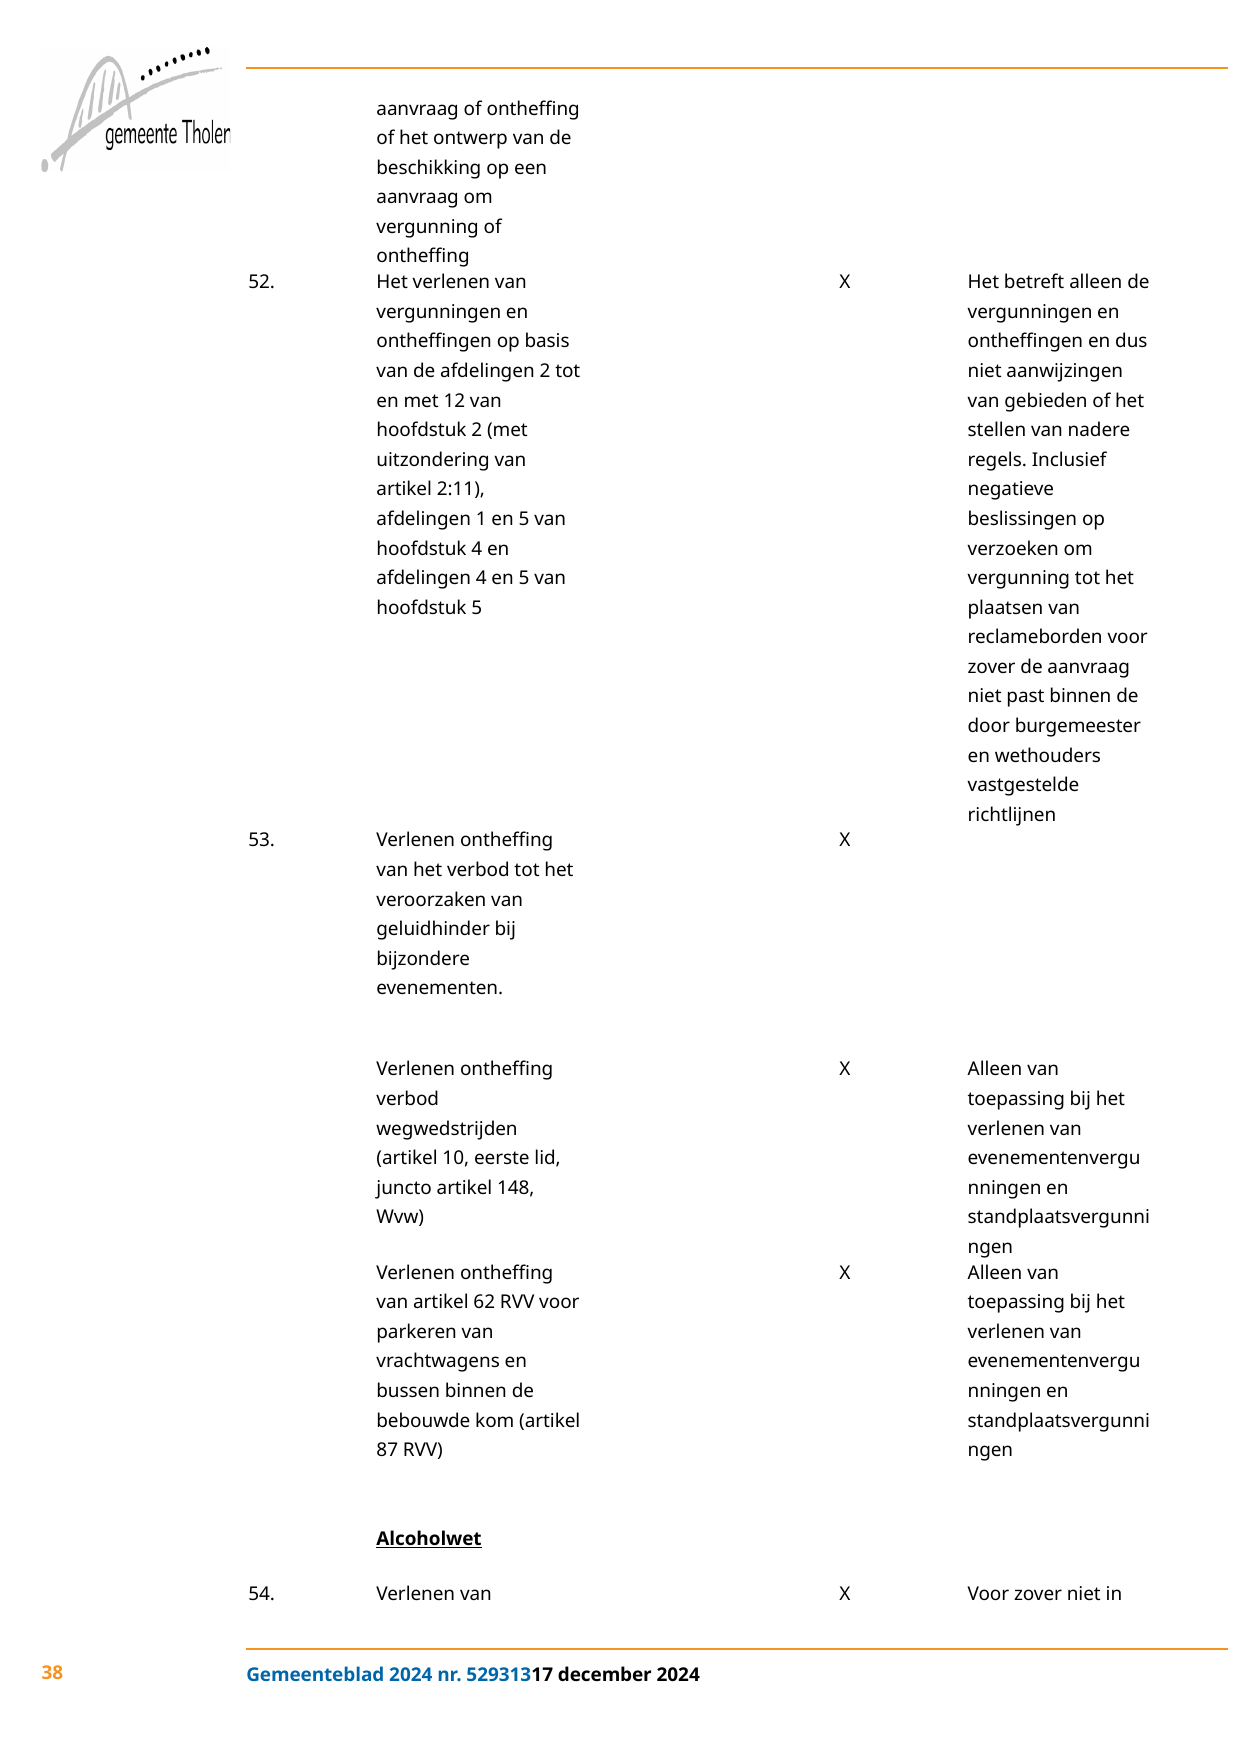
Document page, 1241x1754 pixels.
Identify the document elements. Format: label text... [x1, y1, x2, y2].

table_cell [968, 95, 1152, 268]
table_cell Alleen van toepassing bij het verlenen van evenementenvergunningen en standplaatsvergunningen [968, 1259, 1152, 1580]
table_cell 53. [248, 827, 376, 1000]
table_cell [248, 1056, 376, 1259]
table_cell X [839, 1259, 967, 1580]
table_cell Voor zover niet in [968, 1580, 1152, 1606]
table_cell X [839, 1056, 967, 1259]
table_cell Het verlenen van vergunningen en ontheffingen op basis van de afdelingen 2 tot en met 12 van hoofdstuk 2 (met uitzondering van artikel 2:11), afdelingen 1 en 5 van hoofdstuk 4 en afdelingen 4 en 5 van hoofdstuk 5 [376, 269, 583, 827]
table_cell [711, 1000, 839, 1056]
table_cell Verlenen van [376, 1580, 583, 1606]
table_cell [583, 1000, 711, 1056]
table_cell Verlenen ontheffing van artikel 62 RVV voor parkeren van vrachtwagens en bussen binnen de bebouwde kom (artikel 87 RVV) Alcoholwet [376, 1259, 583, 1580]
table_cell [711, 1580, 839, 1606]
table_cell [248, 95, 376, 268]
table_cell [583, 95, 711, 268]
table_cell [376, 1000, 583, 1056]
table_cell X [839, 1580, 967, 1606]
table_cell [711, 827, 839, 1000]
table_cell Verlenen ontheffing van het verbod tot het veroorzaken van geluidhinder bij bijzondere evenementen. [376, 827, 583, 1000]
table_cell Het betreft alleen de vergunningen en ontheffingen en dus niet aanwijzingen van gebieden of het stellen van nadere regels. Inclusief negatieve beslissingen op verzoeken om vergunning tot het plaatsen van reclameborden voor zover de aanvraag niet past binnen de door burgemeester en wethouders vastgestelde richtlijnen [968, 269, 1152, 827]
table_cell [583, 1056, 711, 1259]
table_cell Alleen van toepassing bij het verlenen van evenementenvergunningen en standplaatsvergunningen [968, 1056, 1152, 1259]
table_cell [248, 1259, 376, 1580]
table_cell [711, 95, 839, 268]
table_cell [839, 1000, 967, 1056]
table_cell [711, 1259, 839, 1580]
table_cell 54. [248, 1580, 376, 1606]
table_cell aanvraag of ontheffing of het ontwerp van de beschikking op een aanvraag om vergunning of ontheffing [376, 95, 583, 268]
table_cell [711, 1056, 839, 1259]
table_cell [968, 827, 1152, 1000]
table_cell X [839, 269, 967, 827]
table_cell X [839, 827, 967, 1000]
table_cell Verlenen ontheffing verbod wegwedstrijden (artikel 10, eerste lid, juncto artikel 148, Wvw) [376, 1056, 583, 1259]
table_cell [839, 95, 967, 268]
table_cell [248, 1000, 376, 1056]
picture [41, 47, 231, 172]
table_cell [968, 1000, 1152, 1056]
table_cell [583, 1580, 711, 1606]
table_cell 52. [248, 269, 376, 827]
table_cell [583, 827, 711, 1000]
table_cell [711, 269, 839, 827]
table_cell [583, 269, 711, 827]
table_cell [583, 1259, 711, 1580]
